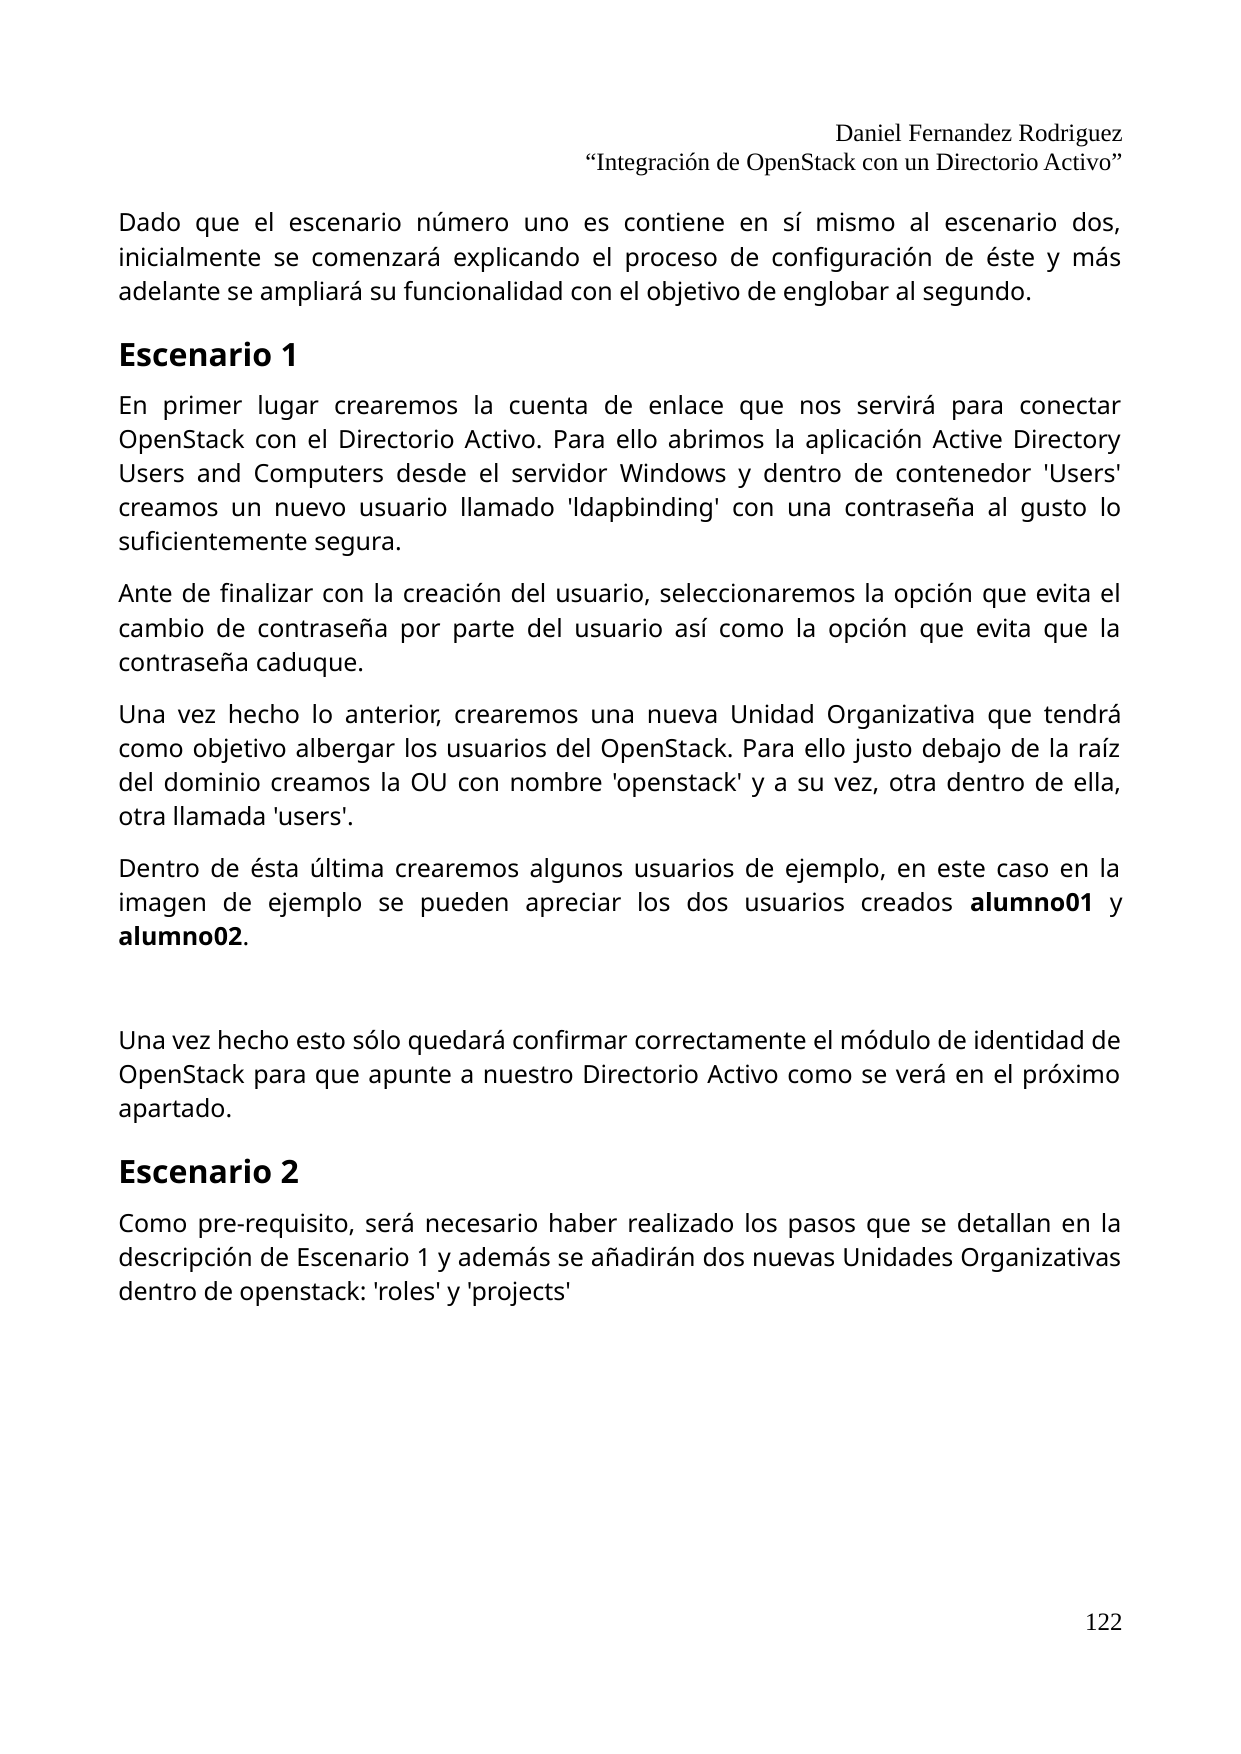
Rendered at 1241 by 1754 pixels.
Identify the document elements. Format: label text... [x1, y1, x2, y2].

text Ante de finalizar con la creación del usuario, seleccionaremos la opción que evita el cambio de contraseña por parte del usuario así como la opción que evita que la contraseña caduque. [118, 576, 1122, 678]
text Como pre-requisito, será necesario haber realizado los pasos que se detallan en la descripción de Escenario 1 y además se añadirán dos nuevas Unidades Organizativas dentro de openstack: 'roles' y 'projects' [118, 1206, 1122, 1308]
text Dado que el escenario número uno es contiene en sí mismo al escenario dos, inicialmente se comenzará explicando el proceso de configuración de éste y más adelante se ampliará su funcionalidad con el objetivo de englobar al segundo. [118, 205, 1122, 307]
subtitle Escenario 1 [118, 332, 1122, 376]
text Una vez hecho esto sólo quedará confirmar correctamente el módulo de identidad de OpenStack para que apunte a nuestro Directorio Activo como se verá en el próximo apartado. [118, 1023, 1122, 1125]
text Dentro de ésta última crearemos algunos usuarios de ejemplo, en este caso en la imagen de ejemplo se pueden apreciar los dos usuarios creados alumno01 y alumno02. [118, 851, 1122, 953]
text En primer lugar crearemos la cuenta de enlace que nos servirá para conectar OpenStack con el Directorio Activo. Para ello abrimos la aplicación Active Directory Users and Computers desde el servidor Windows y dentro de contenedor 'Users' creamos un nuevo usuario llamado 'ldapbinding' con una contraseña al gusto lo suficientemente segura. [118, 388, 1122, 558]
text Una vez hecho lo anterior, crearemos una nueva Unidad Organizativa que tendrá como objetivo albergar los usuarios del OpenStack. Para ello justo debajo de la raíz del dominio creamos la OU con nombre 'openstack' y a su vez, otra dentro de ella, otra llamada 'users'. [118, 696, 1122, 833]
subtitle Escenario 2 [118, 1149, 1122, 1193]
